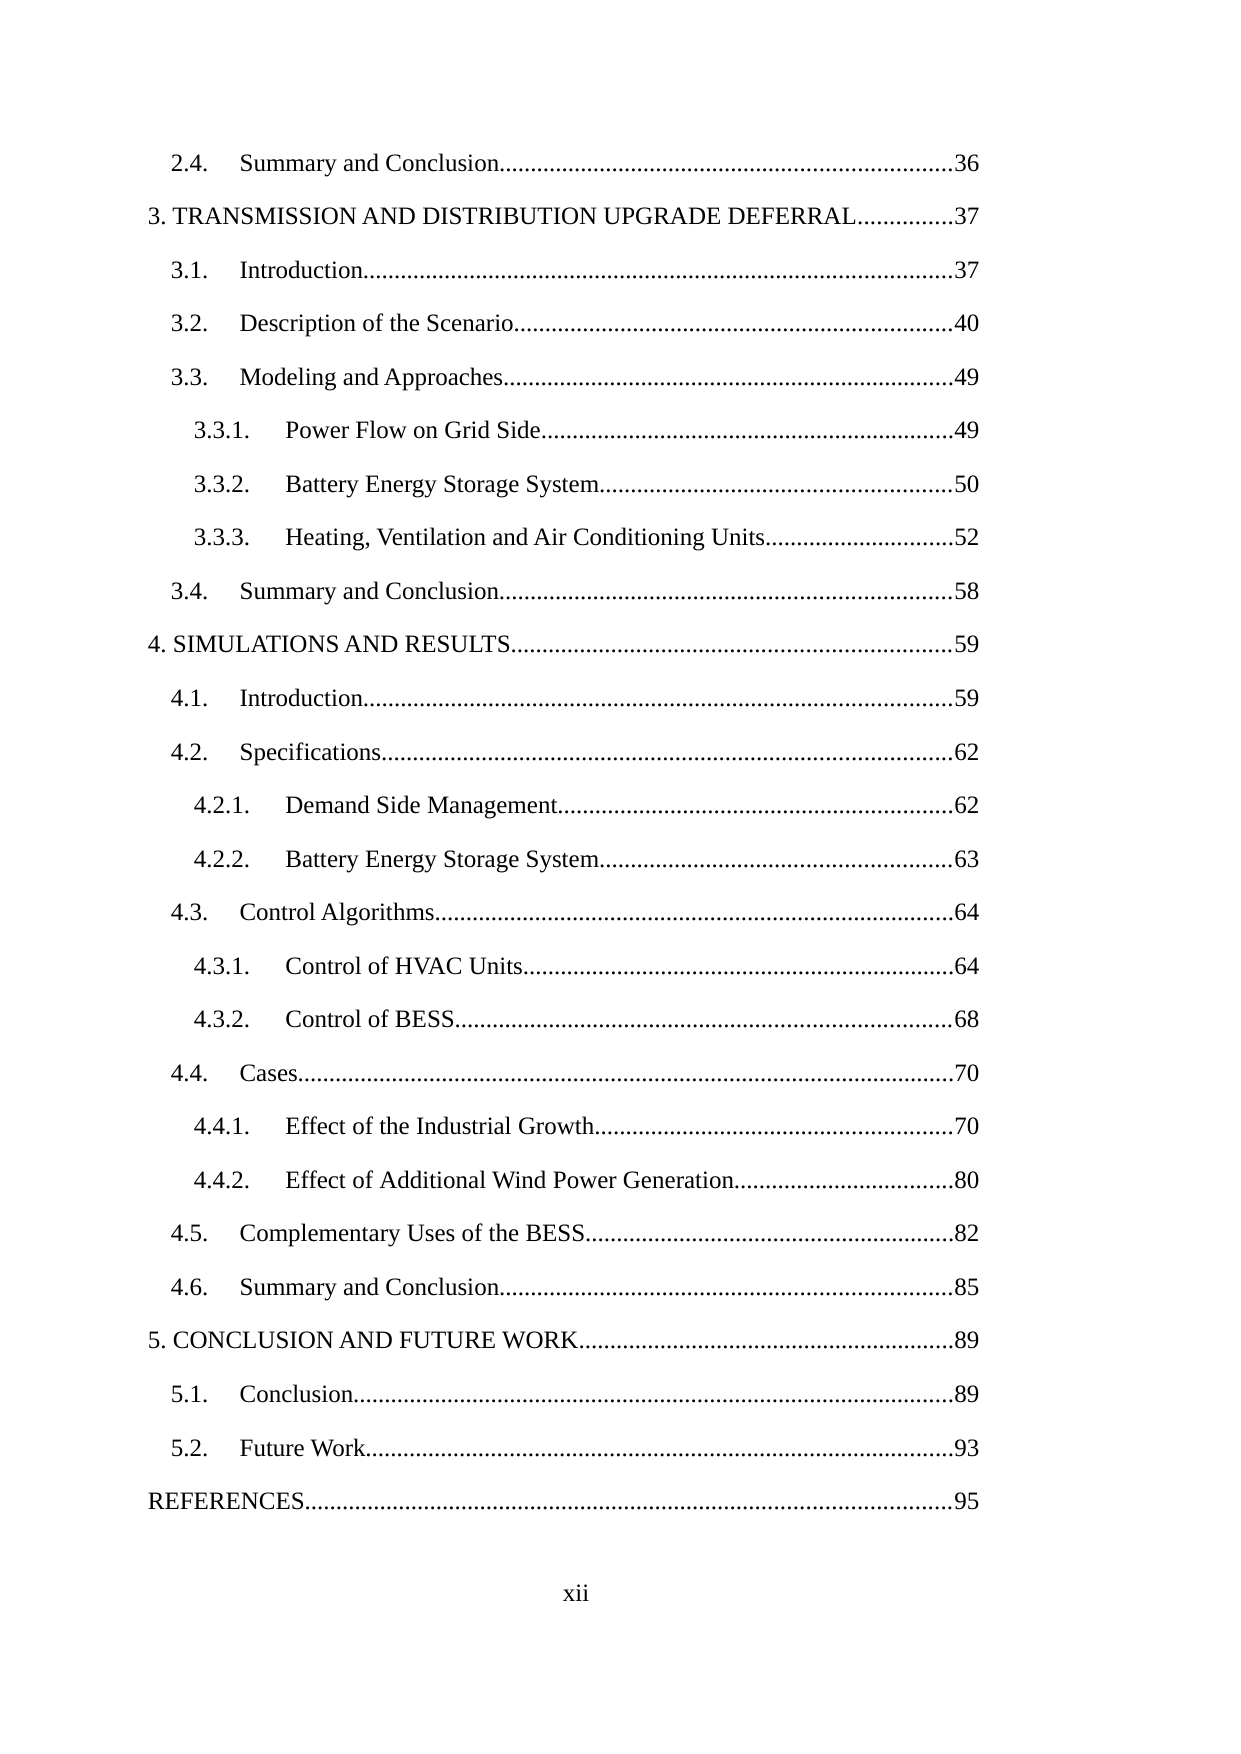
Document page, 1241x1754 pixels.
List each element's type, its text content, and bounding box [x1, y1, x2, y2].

text 4.5. Complementary Uses of the BESS 82 [171, 1218, 1004, 1247]
text 4.2.1. Demand Side Management 62 [193, 790, 1004, 819]
text 2.4. Summary and Conclusion 36 [171, 148, 1004, 176]
text 3.1. Introduction 37 [171, 255, 1004, 283]
text 4.3.2. Control of BESS 68 [193, 1004, 1004, 1033]
text 3.2. Description of the Scenario 40 [171, 308, 1004, 337]
text 4.3.1. Control of HVAC Units 64 [193, 951, 1004, 979]
text 4. SIMULATIONS AND RESULTS 59 [148, 629, 1004, 658]
text 4.2. Specifications 62 [171, 737, 1004, 765]
text 4.3. Control Algorithms 64 [171, 897, 1004, 926]
text 3.4. Summary and Conclusion 58 [171, 576, 1004, 605]
text 3.3. Modeling and Approaches 49 [171, 362, 1004, 391]
text 4.6. Summary and Conclusion 85 [171, 1272, 1004, 1301]
text 3.3.1. Power Flow on Grid Side 49 [193, 415, 1004, 444]
text 5.1. Conclusion 89 [171, 1379, 1004, 1408]
text 3.3.3. Heating, Ventilation and Air Conditioning Units 52 [193, 522, 1004, 551]
text 4.1. Introduction 59 [171, 683, 1004, 712]
text 4.4.2. Effect of Additional Wind Power Generation 80 [193, 1165, 1004, 1194]
text 4.4.1. Effect of the Industrial Growth 70 [193, 1111, 1004, 1140]
text 5.2. Future Work 93 [171, 1433, 1004, 1461]
text 3. TRANSMISSION AND DISTRIBUTION UPGRADE DEFERRAL 37 [148, 201, 1004, 230]
text 5. CONCLUSION AND FUTURE WORK 89 [148, 1326, 1004, 1354]
text 4.2.2. Battery Energy Storage System 63 [193, 844, 1004, 872]
text REFERENCES 95 [148, 1486, 1004, 1515]
text 3.3.2. Battery Energy Storage System 50 [193, 469, 1004, 498]
text 4.4. Cases 70 [171, 1058, 1004, 1087]
